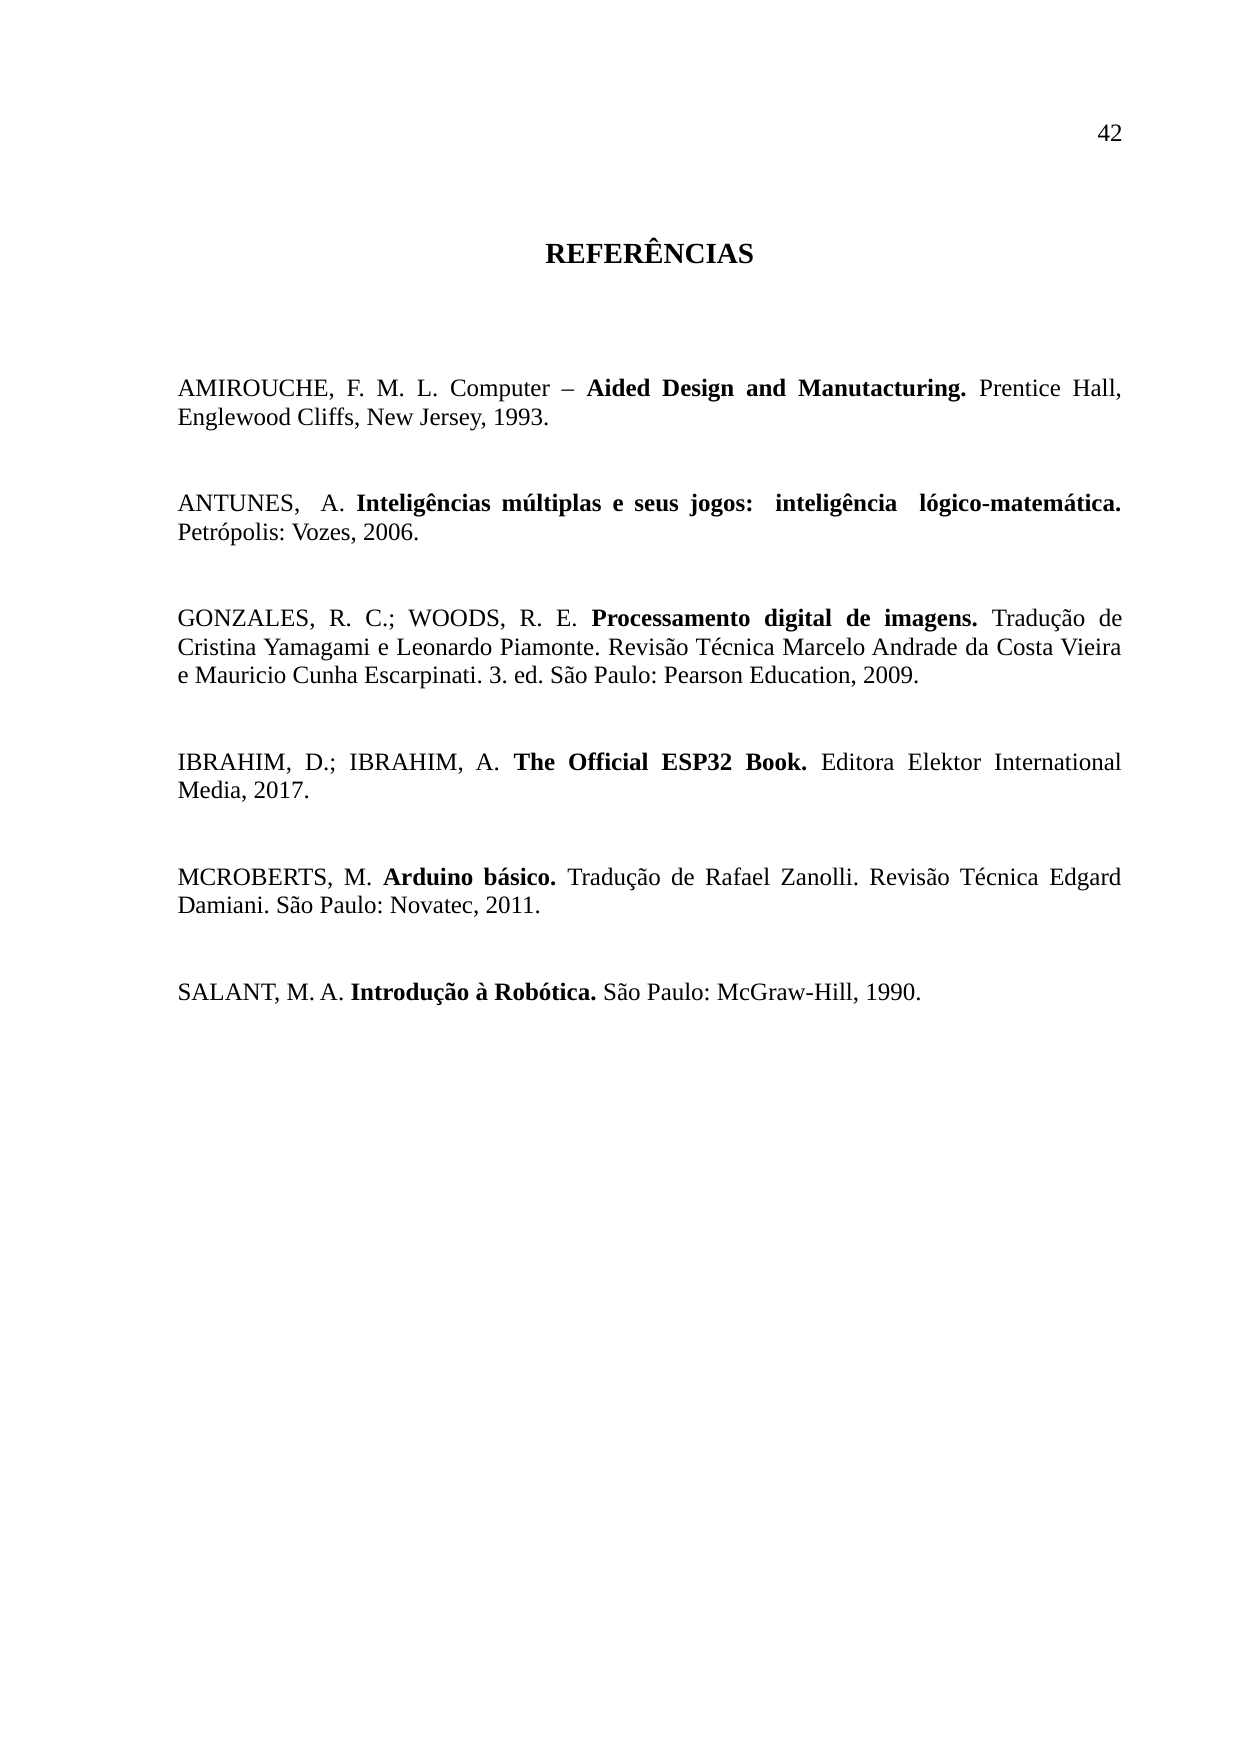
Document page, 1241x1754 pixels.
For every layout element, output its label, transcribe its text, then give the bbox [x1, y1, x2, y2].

text SALANT, M. A. Introdução à Robótica. São Paulo: McGraw-Hill, 1990. [177, 977, 1122, 1005]
text REFERÊNCIAS [177, 236, 1122, 270]
text IBRAHIM, D.; IBRAHIM, A. The Official ESP32 Book. Editora Elektor International Media, 2017. [177, 747, 1122, 804]
text ANTUNES, A. Inteligências múltiplas e seus jogos: inteligência lógico-matemática. Petrópolis: Vozes, 2006. [177, 488, 1122, 545]
text MCROBERTS, M. Arduino básico. Tradução de Rafael Zanolli. Revisão Técnica Edgard Damiani. São Paulo: Novatec, 2011. [177, 862, 1122, 919]
text GONZALES, R. C.; WOODS, R. E. Processamento digital de imagens. Tradução de Cristina Yamagami e Leonardo Piamonte. Revisão Técnica Marcelo Andrade da Costa Vieira e Mauricio Cunha Escarpinati. 3. ed. São Paulo: Pearson Education, 2009. [177, 603, 1122, 689]
text AMIROUCHE, F. M. L. Computer – Aided Design and Manutacturing. Prentice Hall, Englewood Cliffs, New Jersey, 1993. [177, 373, 1122, 430]
